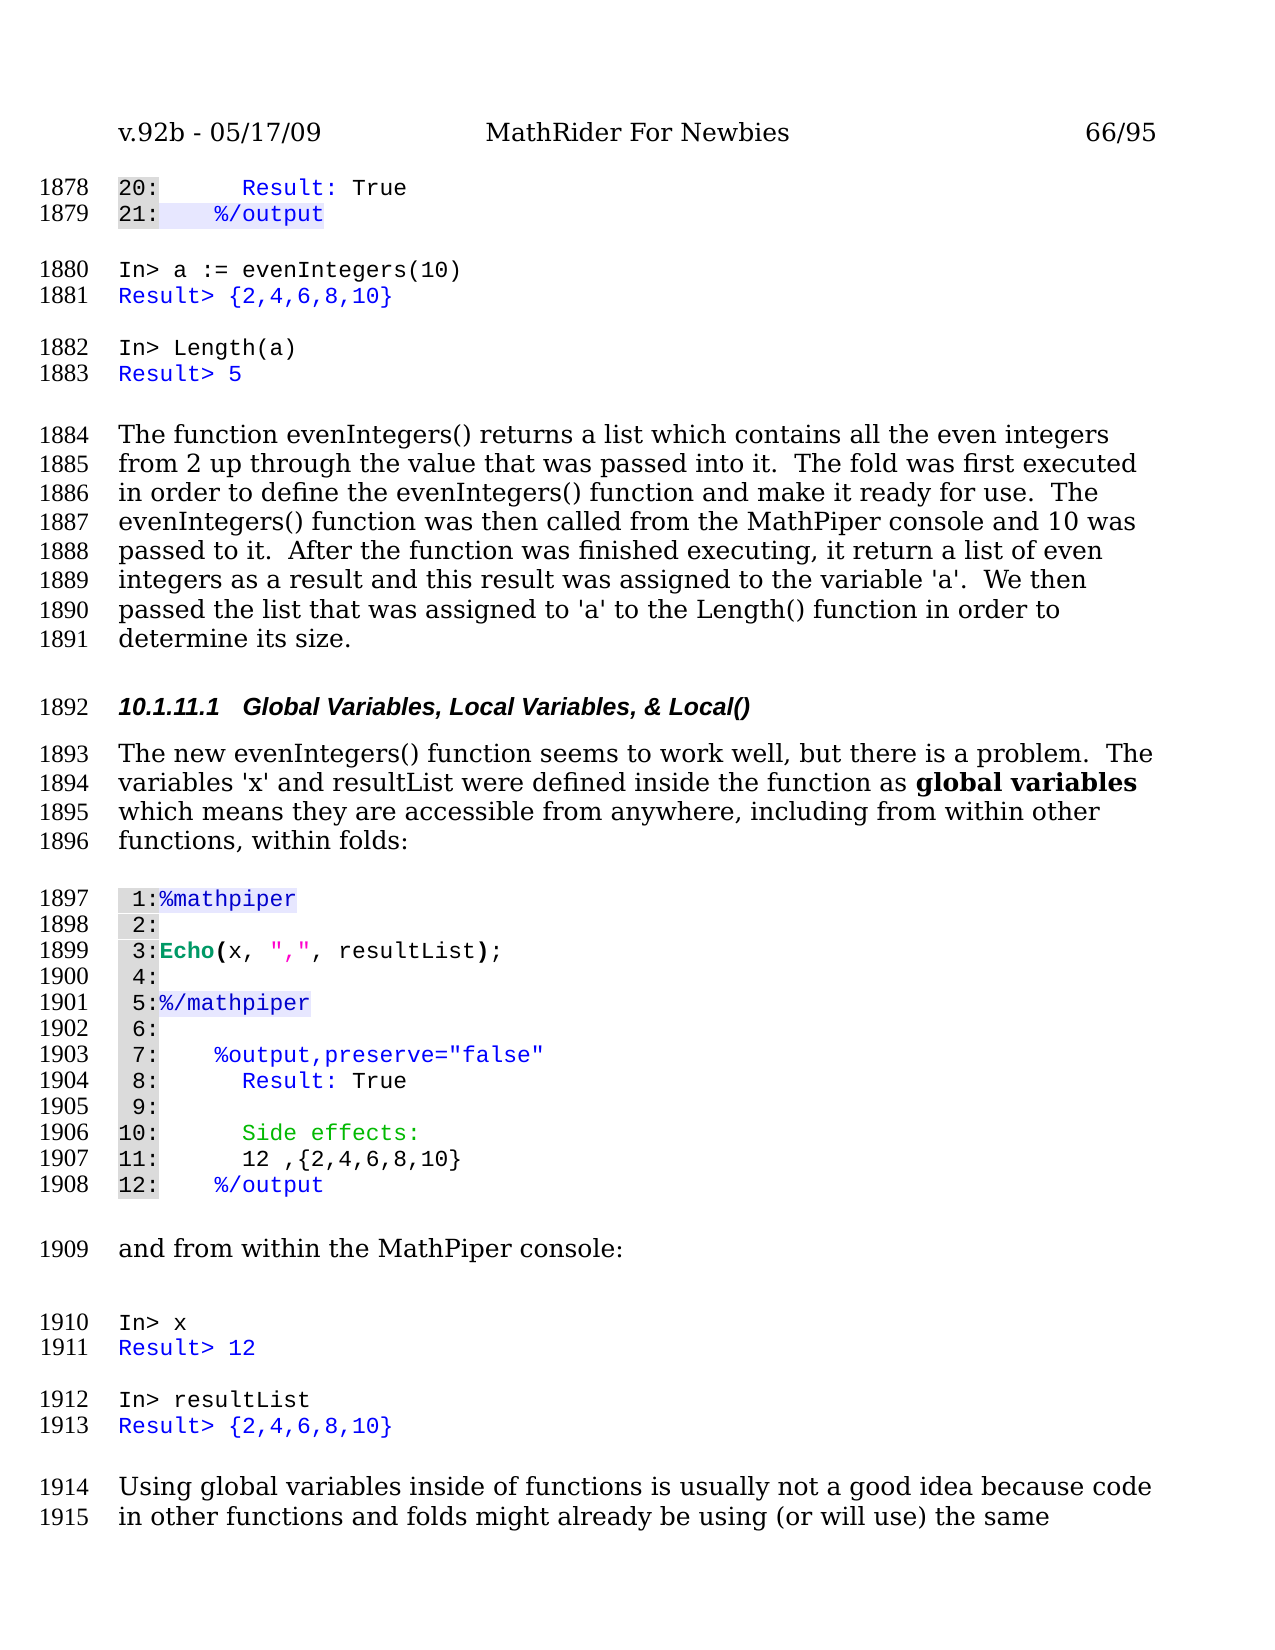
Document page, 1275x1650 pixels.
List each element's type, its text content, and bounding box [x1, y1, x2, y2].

subtitle Global Variables, Local Variables, & Local() [118, 692, 1157, 721]
text Result> 12 [118, 1337, 1157, 1363]
text 11: 12 ,{2,4,6,8,10} [118, 1147, 1157, 1173]
text In> Length(a) [118, 336, 1157, 362]
text 2: [118, 913, 1157, 939]
text In> a := evenIntegers(10) [118, 258, 1157, 284]
text Using global variables inside of functions is usually not a good idea because code in other functions and folds might already be using (or will use) the same [118, 1472, 1157, 1531]
text Result> {2,4,6,8,10} [118, 284, 1157, 310]
text The function evenIntegers() returns a list which contains all the even integers from 2 up through the value that was passed into it. The fold was first executed in order to define the evenIntegers() function and make it ready for use. The evenIntegers() function was then called from the MathPiper console and 10 was passed to it. After the function was finished executing, it return a list of even integers as a result and this result was assigned to the variable 'a'. We then passed the list that was assigned to 'a' to the Length() function in order to determine its size. [118, 420, 1157, 653]
text 20: Result: True [118, 177, 1157, 203]
text Result> 5 [118, 362, 1157, 388]
text In> resultList [118, 1389, 1157, 1414]
text 9: [118, 1095, 1157, 1121]
text Result> {2,4,6,8,10} [118, 1414, 1157, 1441]
text In> x [118, 1311, 1157, 1337]
text The new evenIntegers() function seems to work well, but there is a problem. The variables 'x' and resultList were defined inside the function as global variables which means they are accessible from anywhere, including from within other functions, within folds: [118, 739, 1157, 856]
text 3:Echo(x, ",", resultList); [118, 939, 1157, 965]
text 10: Side effects: [118, 1121, 1157, 1147]
text 4: [118, 965, 1157, 991]
text 21: %/output [118, 203, 1157, 229]
text 8: Result: True [118, 1069, 1157, 1095]
text 5:%/mathpiper [118, 991, 1157, 1017]
text 7: %output,preserve="false" [118, 1043, 1157, 1069]
text 1:%mathpiper [118, 888, 1157, 913]
text and from within the MathPiper console: [118, 1234, 1157, 1263]
text 12: %/output [118, 1173, 1157, 1199]
text 6: [118, 1017, 1157, 1043]
